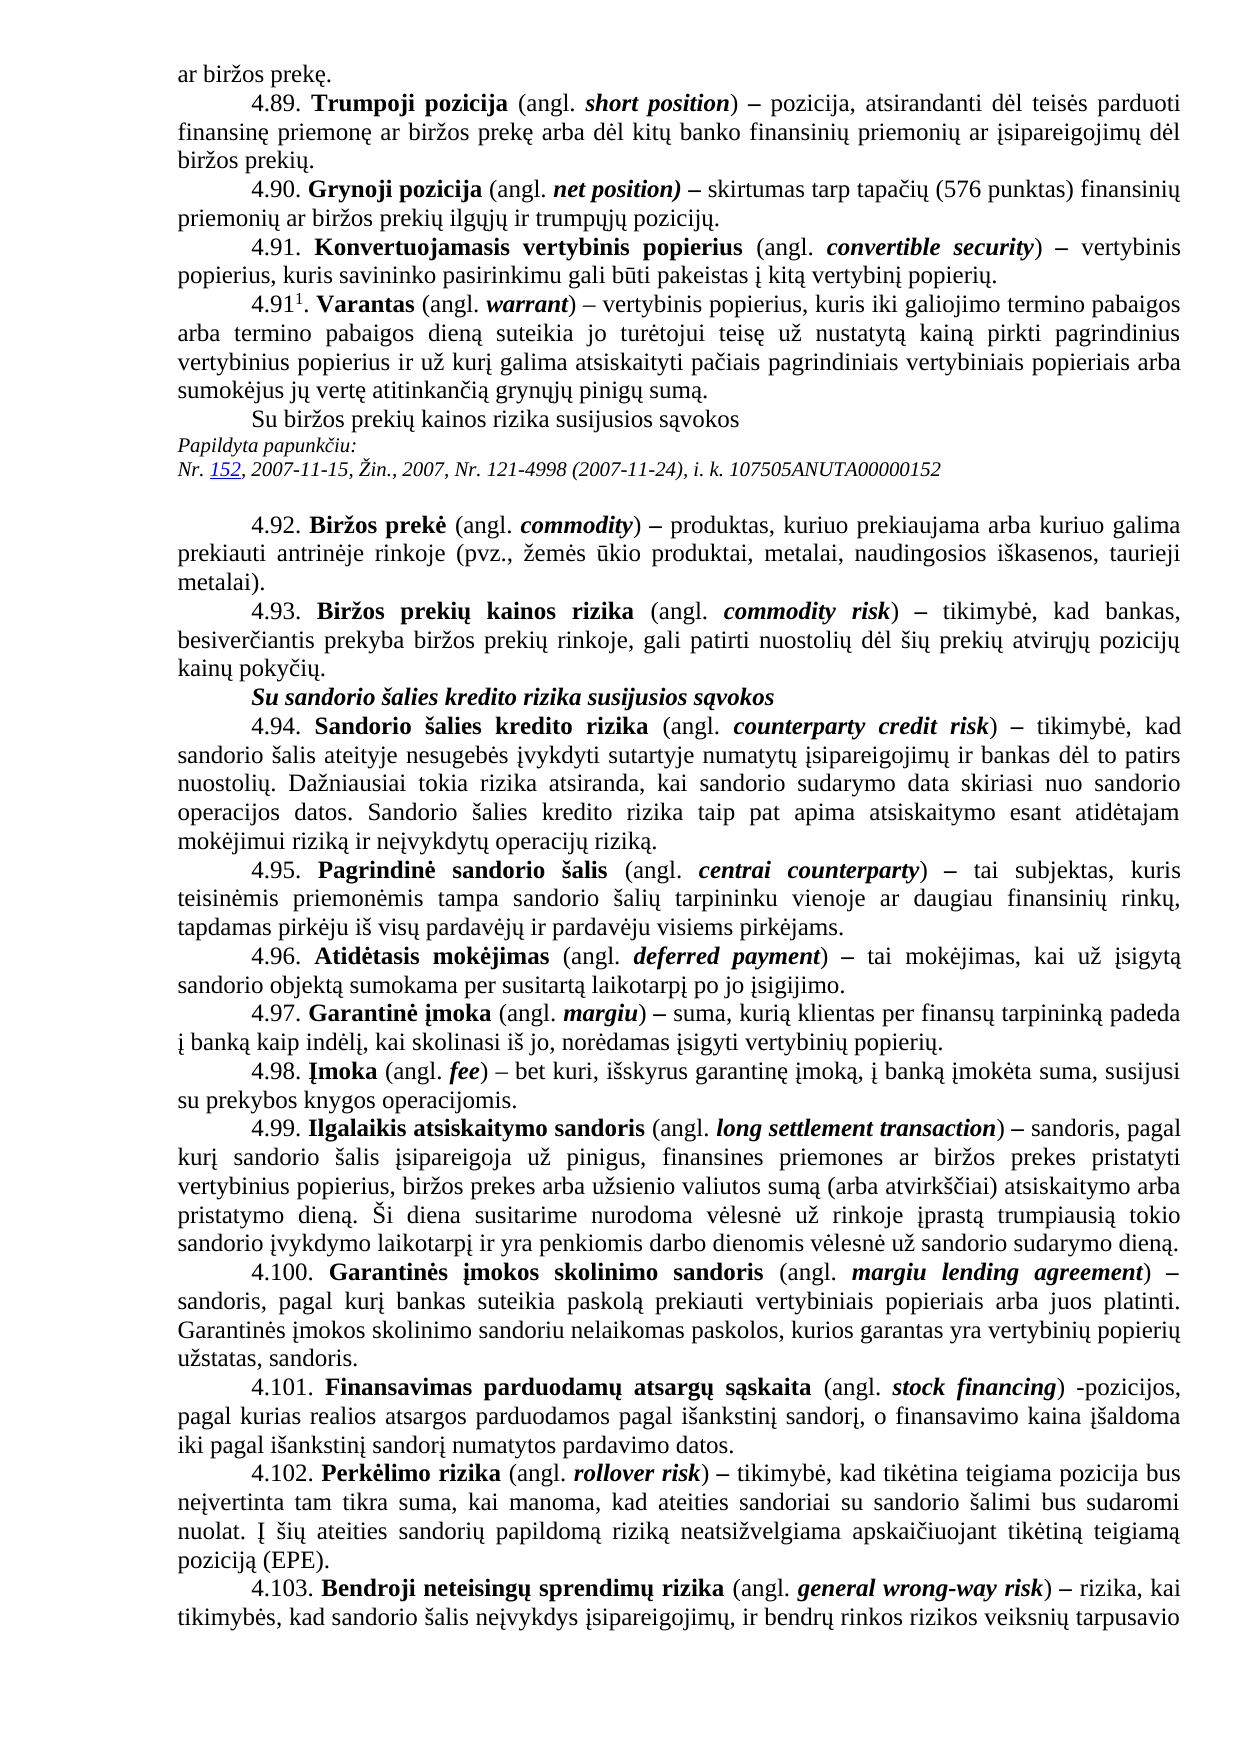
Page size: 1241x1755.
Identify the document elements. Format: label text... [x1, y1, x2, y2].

text 4.91. Konvertuojamasis vertybinis popierius (angl. convertible security) – vertybinis popierius, kuris savininko pasirinkimu gali būti pakeistas į kitą vertybinį popierių. [177, 232, 1181, 289]
text ar biržos prekę. [177, 59, 1181, 88]
text 4.103. Bendroji neteisingų sprendimų rizika (angl. general wrong-way risk) – rizika, kai tikimybės, kad sandorio šalis neįvykdys įsipareigojimų, ir bendrų rinkos rizikos veiksnių tarpusavio [177, 1573, 1181, 1631]
text 4.90. Grynoji pozicija (angl. net position) – skirtumas tarp tapačių (576 punktas) finansinių priemonių ar biržos prekių ilgųjų ir trumpųjų pozicijų. [177, 174, 1181, 232]
text 4.95. Pagrindinė sandorio šalis (angl. centrai counterparty) – tai subjektas, kuris teisinėmis priemonėmis tampa sandorio šalių tarpininku vienoje ar daugiau finansinių rinkų, tapdamas pirkėju iš visų pardavėjų ir pardavėju visiems pirkėjams. [177, 855, 1181, 941]
text 4.93. Biržos prekių kainos rizika (angl. commodity risk) – tikimybė, kad bankas, besiverčiantis prekyba biržos prekių rinkoje, gali patirti nuostolių dėl šių prekių atvirųjų pozicijų kainų pokyčių. [177, 596, 1181, 682]
text 4.89. Trumpoji pozicija (angl. short position) – pozicija, atsirandanti dėl teisės parduoti finansinę priemonę ar biržos prekę arba dėl kitų banko finansinių priemonių ar įsipareigojimų dėl biržos prekių. [177, 88, 1181, 174]
text 4.96. Atidėtasis mokėjimas (angl. deferred payment) – tai mokėjimas, kai už įsigytą sandorio objektą sumokama per susitartą laikotarpį po jo įsigijimo. [177, 941, 1181, 998]
text 4.100. Garantinės įmokos skolinimo sandoris (angl. margiu lending agreement) – sandoris, pagal kurį bankas suteikia paskolą prekiauti vertybiniais popieriais arba juos platinti. Garantinės įmokos skolinimo sandoriu nelaikomas paskolos, kurios garantas yra vertybinių popierių užstatas, sandoris. [177, 1257, 1181, 1372]
text Su biržos prekių kainos rizika susijusios sąvokos [177, 404, 1181, 433]
text 4.92. Biržos prekė (angl. commodity) – produktas, kuriuo prekiaujama arba kuriuo galima prekiauti antrinėje rinkoje (pvz., žemės ūkio produktai, metalai, naudingosios iškasenos, taurieji metalai). [177, 510, 1181, 596]
text 4.98. Įmoka (angl. fee) – bet kuri, išskyrus garantinę įmoką, į banką įmokėta suma, susijusi su prekybos knygos operacijomis. [177, 1056, 1181, 1113]
text 4.97. Garantinė įmoka (angl. margiu) – suma, kurią klientas per finansų tarpininką padeda į banką kaip indėlį, kai skolinasi iš jo, norėdamas įsigyti vertybinių popierių. [177, 998, 1181, 1056]
text Papildyta papunkčiu: [177, 433, 1181, 457]
text 4.99. Ilgalaikis atsiskaitymo sandoris (angl. long settlement transaction) – sandoris, pagal kurį sandorio šalis įsipareigoja už pinigus, finansines priemones ar biržos prekes pristatyti vertybinius popierius, biržos prekes arba užsienio valiutos sumą (arba atvirkščiai) atsiskaitymo arba pristatymo dieną. Ši diena susitarime nurodoma vėlesnė už rinkoje įprastą trumpiausią tokio sandorio įvykdymo laikotarpį ir yra penkiomis darbo dienomis vėlesnė už sandorio sudarymo dieną. [177, 1113, 1181, 1257]
text Su sandorio šalies kredito rizika susijusios sąvokos [177, 682, 1181, 711]
text 4.94. Sandorio šalies kredito rizika (angl. counterparty credit risk) – tikimybė, kad sandorio šalis ateityje nesugebės įvykdyti sutartyje numatytų įsipareigojimų ir bankas dėl to patirs nuostolių. Dažniausiai tokia rizika atsiranda, kai sandorio sudarymo data skiriasi nuo sandorio operacijos datos. Sandorio šalies kredito rizika taip pat apima atsiskaitymo esant atidėtajam mokėjimui riziką ir neįvykdytų operacijų riziką. [177, 711, 1181, 855]
text 4.101. Finansavimas parduodamų atsargų sąskaita (angl. stock financing) -pozicijos, pagal kurias realios atsargos parduodamos pagal išankstinį sandorį, o finansavimo kaina įšaldoma iki pagal išankstinį sandorį numatytos pardavimo datos. [177, 1372, 1181, 1458]
text Nr. 152, 2007-11-15, Žin., 2007, Nr. 121-4998 (2007-11-24), i. k. 107505ANUTA00000152 [177, 457, 1181, 481]
text 4.102. Perkėlimo rizika (angl. rollover risk) – tikimybė, kad tikėtina teigiama pozicija bus neįvertinta tam tikra suma, kai manoma, kad ateities sandoriai su sandorio šalimi bus sudaromi nuolat. Į šių ateities sandorių papildomą riziką neatsižvelgiama apskaičiuojant tikėtiną teigiamą poziciją (EPE). [177, 1458, 1181, 1573]
text 4.911. Varantas (angl. warrant) – vertybinis popierius, kuris iki galiojimo termino pabaigos arba termino pabaigos dieną suteikia jo turėtojui teisę už nustatytą kainą pirkti pagrindinius vertybinius popierius ir už kurį galima atsiskaityti pačiais pagrindiniais vertybiniais popieriais arba sumokėjus jų vertę atitinkančią grynųjų pinigų sumą. [177, 289, 1181, 404]
